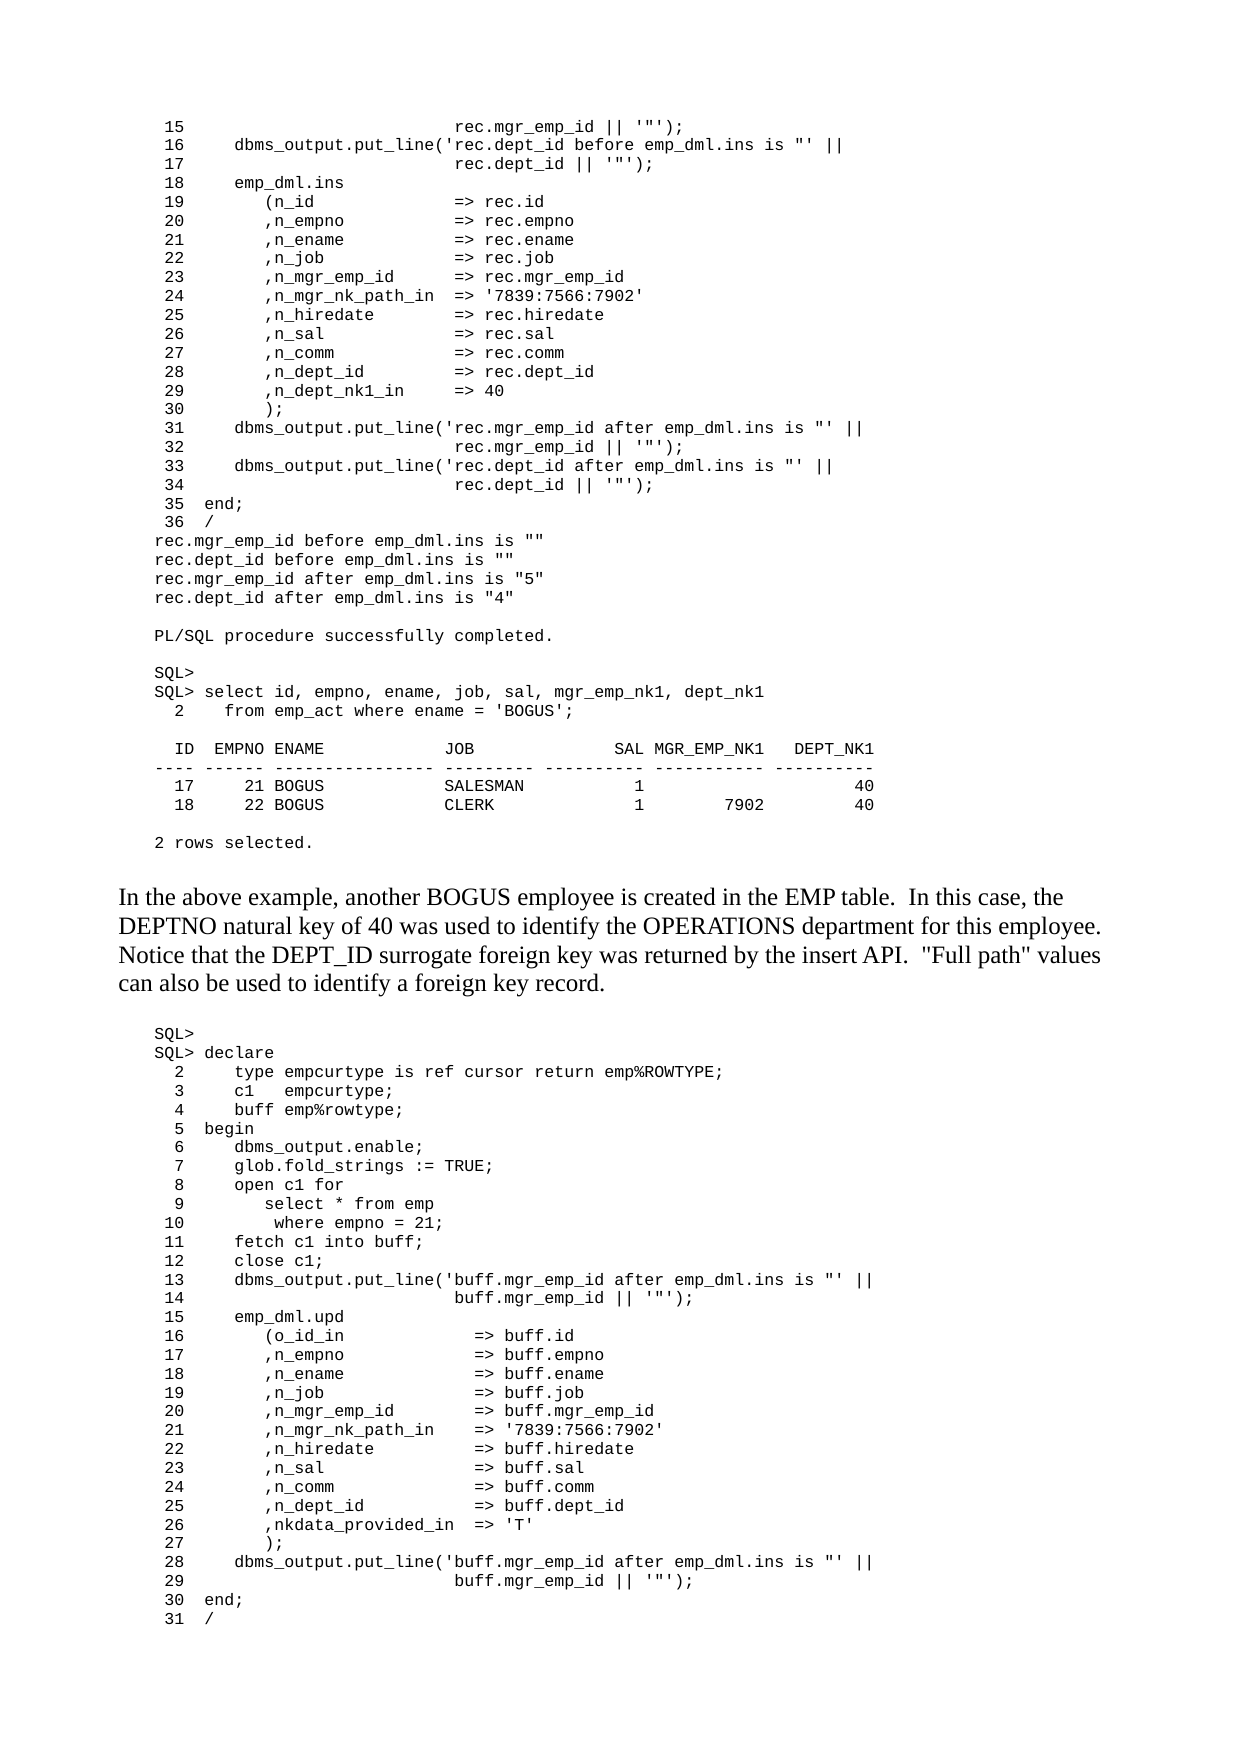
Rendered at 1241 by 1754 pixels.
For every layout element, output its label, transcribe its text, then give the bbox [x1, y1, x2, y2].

text 20 ,n_empno => rec.empno [154, 212, 1086, 231]
text 3 c1 empcurtype; [154, 1082, 1086, 1101]
text 24 ,n_mgr_nk_path_in => '7839:7566:7902' [154, 288, 1086, 307]
text SQL> [154, 1026, 1086, 1045]
text 25 ,n_dept_id => buff.dept_id [154, 1497, 1086, 1516]
text ---- ------ ---------------- --------- ---------- ----------- ---------- [154, 759, 1086, 778]
text 18 ,n_ename => buff.ename [154, 1365, 1086, 1384]
text 4 buff emp%rowtype; [154, 1101, 1086, 1120]
text 23 ,n_sal => buff.sal [154, 1459, 1086, 1478]
text rec.mgr_emp_id before emp_dml.ins is "" [154, 533, 1086, 552]
text 9 select * from emp [154, 1196, 1086, 1214]
text 18 22 BOGUS CLERK 1 7902 40 [154, 797, 1086, 816]
text 20 ,n_mgr_emp_id => buff.mgr_emp_id [154, 1403, 1086, 1422]
text rec.dept_id before emp_dml.ins is "" [154, 552, 1086, 571]
text In the above example, another BOGUS employee is created in the EMP table. In this case, the DEPTNO natural key of 40 was used to identify the OPERATIONS department for this employee. Notice that the DEPT_ID surrogate foreign key was returned by the insert API. "Full path" values can also be used to identify a foreign key record. [118, 882, 1122, 997]
text 18 emp_dml.ins [154, 175, 1086, 193]
text 14 buff.mgr_emp_id || '"'); [154, 1290, 1086, 1309]
text 22 ,n_hiredate => buff.hiredate [154, 1441, 1086, 1459]
text 28 dbms_output.put_line('buff.mgr_emp_id after emp_dml.ins is "' || [154, 1554, 1086, 1573]
text PL/SQL procedure successfully completed. [154, 627, 1086, 646]
text 17 ,n_empno => buff.empno [154, 1346, 1086, 1365]
text 15 rec.mgr_emp_id || '"'); [154, 118, 1086, 137]
text 29 buff.mgr_emp_id || '"'); [154, 1573, 1086, 1592]
text 2 type empcurtype is ref cursor return emp%ROWTYPE; [154, 1064, 1086, 1082]
text 26 ,n_sal => rec.sal [154, 326, 1086, 344]
text 15 emp_dml.upd [154, 1309, 1086, 1328]
text 11 fetch c1 into buff; [154, 1233, 1086, 1252]
text 16 (o_id_in => buff.id [154, 1328, 1086, 1346]
text 8 open c1 for [154, 1177, 1086, 1196]
text 21 ,n_ename => rec.ename [154, 231, 1086, 250]
text 33 dbms_output.put_line('rec.dept_id after emp_dml.ins is "' || [154, 457, 1086, 476]
text 32 rec.mgr_emp_id || '"'); [154, 439, 1086, 457]
text SQL> select id, empno, ename, job, sal, mgr_emp_nk1, dept_nk1 [154, 684, 1086, 703]
text 27 ,n_comm => rec.comm [154, 344, 1086, 363]
text 17 rec.dept_id || '"'); [154, 156, 1086, 175]
text 30 ); [154, 401, 1086, 420]
text 27 ); [154, 1535, 1086, 1554]
text SQL> declare [154, 1045, 1086, 1064]
text 22 ,n_job => rec.job [154, 250, 1086, 269]
text 5 begin [154, 1120, 1086, 1139]
text 17 21 BOGUS SALESMAN 1 40 [154, 778, 1086, 797]
text 23 ,n_mgr_emp_id => rec.mgr_emp_id [154, 269, 1086, 288]
text 16 dbms_output.put_line('rec.dept_id before emp_dml.ins is "' || [154, 137, 1086, 156]
text rec.dept_id after emp_dml.ins is "4" [154, 589, 1086, 608]
text 30 end; [154, 1592, 1086, 1610]
text 34 rec.dept_id || '"'); [154, 476, 1086, 495]
text 12 close c1; [154, 1252, 1086, 1271]
text 29 ,n_dept_nk1_in => 40 [154, 382, 1086, 401]
text 31 / [154, 1610, 1086, 1629]
text 28 ,n_dept_id => rec.dept_id [154, 363, 1086, 382]
text 26 ,nkdata_provided_in => 'T' [154, 1516, 1086, 1535]
text 2 from emp_act where ename = 'BOGUS'; [154, 703, 1086, 721]
text 36 / [154, 514, 1086, 533]
text 25 ,n_hiredate => rec.hiredate [154, 307, 1086, 326]
text 10 where empno = 21; [154, 1214, 1086, 1233]
text 19 ,n_job => buff.job [154, 1384, 1086, 1403]
text 35 end; [154, 495, 1086, 514]
text 19 (n_id => rec.id [154, 193, 1086, 212]
text 6 dbms_output.enable; [154, 1139, 1086, 1158]
text rec.mgr_emp_id after emp_dml.ins is "5" [154, 571, 1086, 589]
text 21 ,n_mgr_nk_path_in => '7839:7566:7902' [154, 1422, 1086, 1441]
text 24 ,n_comm => buff.comm [154, 1478, 1086, 1497]
text 2 rows selected. [154, 834, 1086, 853]
text SQL> [154, 665, 1086, 684]
text 13 dbms_output.put_line('buff.mgr_emp_id after emp_dml.ins is "' || [154, 1271, 1086, 1290]
text 7 glob.fold_strings := TRUE; [154, 1158, 1086, 1177]
text 31 dbms_output.put_line('rec.mgr_emp_id after emp_dml.ins is "' || [154, 420, 1086, 439]
text ID EMPNO ENAME JOB SAL MGR_EMP_NK1 DEPT_NK1 [154, 740, 1086, 759]
